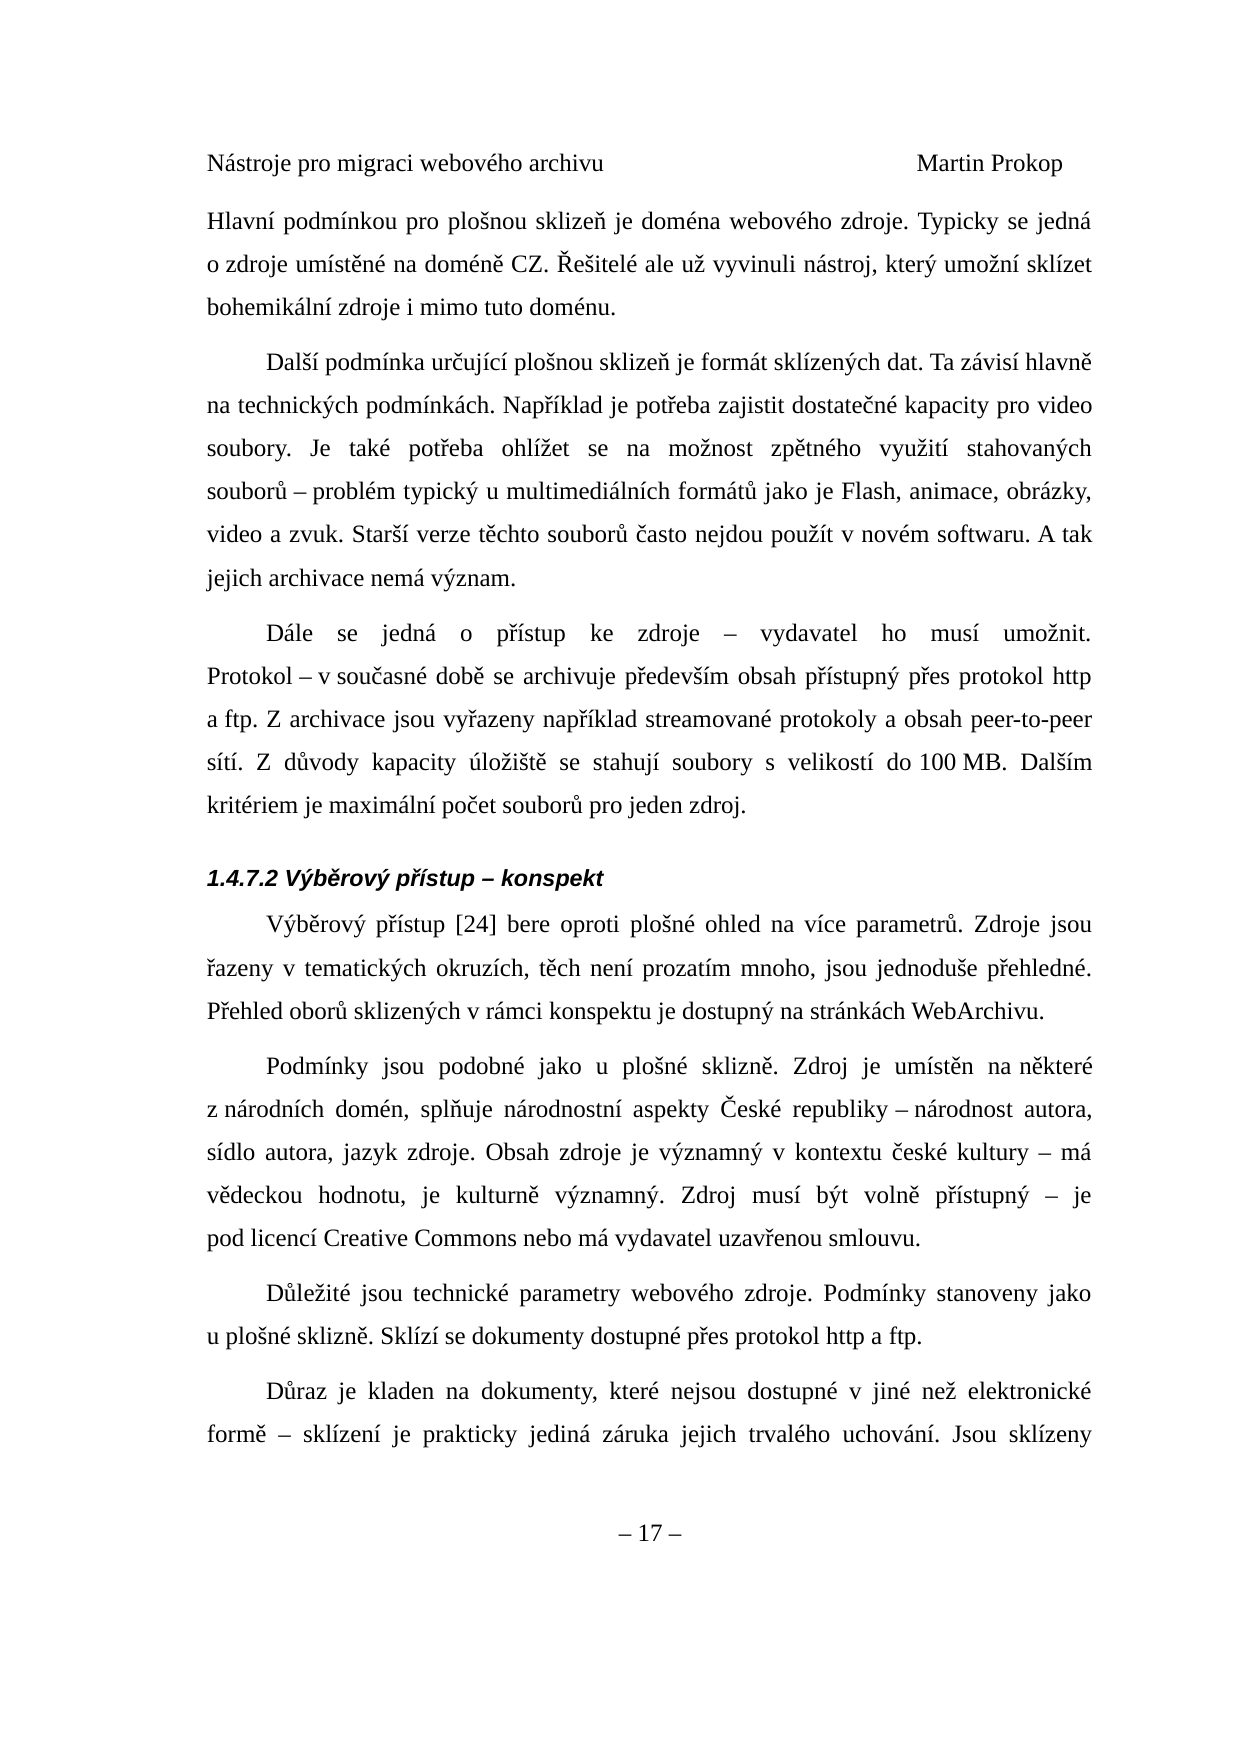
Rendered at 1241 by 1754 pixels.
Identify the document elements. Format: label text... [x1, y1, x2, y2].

text Podmínky jsou podobné jako u plošné sklizně. Zdroj je umístěn na některé z národních domén, splňuje národnostní aspekty České republiky – národnost autora, sídlo autora, jazyk zdroje. Obsah zdroje je významný v kontextu české kultury – má vědeckou hodnotu, je kulturně významný. Zdroj musí být volně přístupný – je pod licencí Creative Commons nebo má vydavatel uzavřenou smlouvu. [207, 1051, 1093, 1252]
text Důraz je kladen na dokumenty, které nejsou dostupné v jiné než elektronické formě – sklízení je prakticky jediná záruka jejich trvalého uchování. Jsou sklízeny [207, 1376, 1093, 1448]
text Hlavní podmínkou pro plošnou sklizeň je doména webového zdroje. Typicky se jedná o zdroje umístěné na doméně CZ. Řešitelé ale už vyvinuli nástroj, který umožní sklízet bohemikální zdroje i mimo tuto doménu. [207, 206, 1093, 321]
subtitle 1.4.7.2 Výběrový přístup – konspekt [207, 864, 1093, 891]
text Důležité jsou technické parametry webového zdroje. Podmínky stanoveny jako u plošné sklizně. Sklízí se dokumenty dostupné přes protokol http a ftp. [207, 1278, 1093, 1350]
text Výběrový přístup [24] bere oproti plošné ohled na více parametrů. Zdroje jsou řazeny v tematických okruzích, těch není prozatím mnoho, jsou jednoduše přehledné. Přehled oborů sklizených v rámci konspektu je dostupný na stránkách WebArchivu. [207, 909, 1093, 1024]
text Další podmínka určující plošnou sklizeň je formát sklízených dat. Ta závisí hlavně na technických podmínkách. Například je potřeba zajistit dostatečné kapacity pro video soubory. Je také potřeba ohlížet se na možnost zpětného využití stahovaných souborů – problém typický u multimediálních formátů jako je Flash, animace, obrázky, video a zvuk. Starší verze těchto souborů často nejdou použít v novém softwaru. A tak jejich archivace nemá význam. [207, 347, 1093, 591]
text Dále se jedná o přístup ke zdroje – vydavatel ho musí umožnit. Protokol – v současné době se archivuje především obsah přístupný přes protokol http a ftp. Z archivace jsou vyřazeny například streamované protokoly a obsah peer-to-peer sítí. Z důvody kapacity úložiště se stahují soubory s velikostí do 100 MB. Dalším kritériem je maximální počet souborů pro jeden zdroj. [207, 618, 1093, 819]
